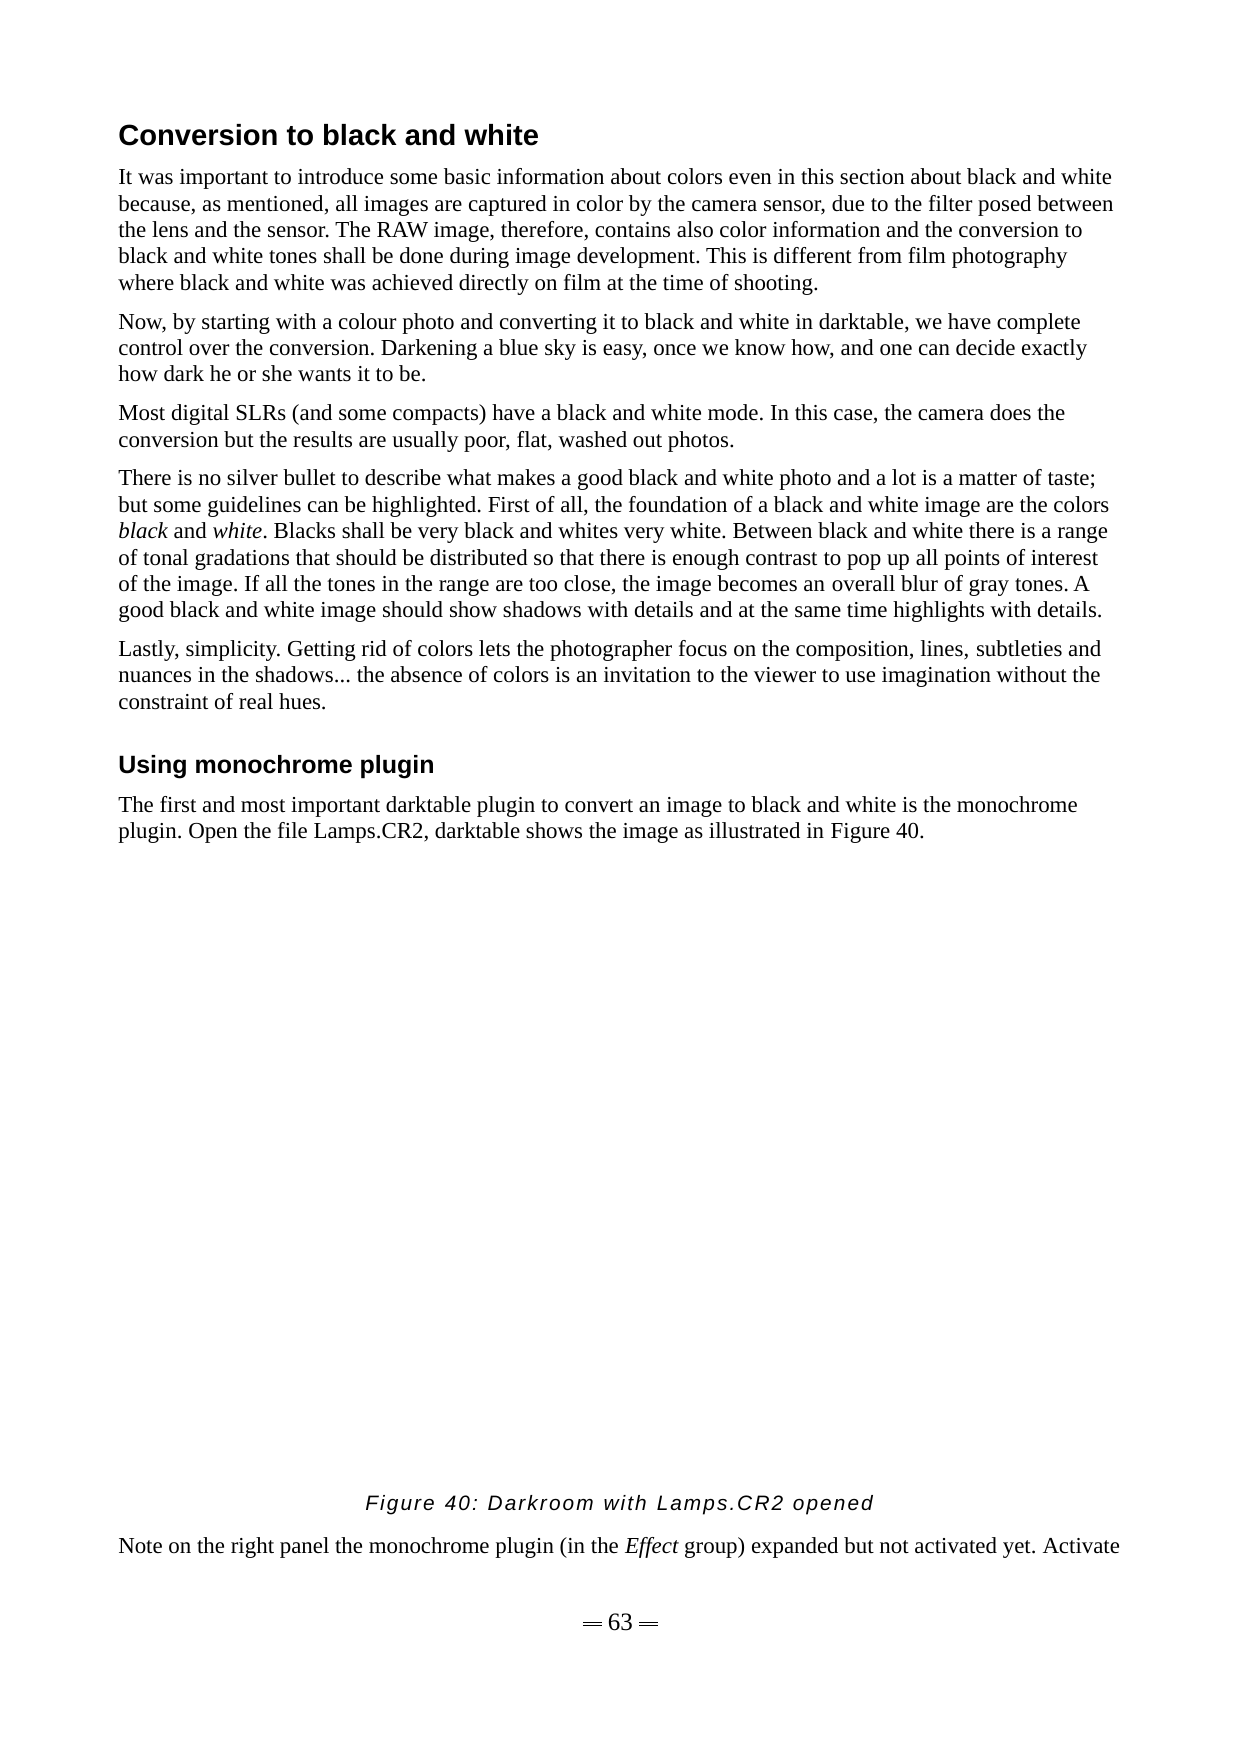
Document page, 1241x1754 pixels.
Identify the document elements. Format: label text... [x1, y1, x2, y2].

subtitle Using monochrome plugin [118, 750, 1122, 779]
text It was important to introduce some basic information about colors even in this section about black and white because, as mentioned, all images are captured in color by the camera sensor, due to the filter posed between the lens and the sensor. The RAW image, therefore, contains also color information and the conversion to black and white tones shall be done during image development. This is different from film photography where black and white was achieved directly on film at the time of shooting. [118, 163, 1122, 295]
text Most digital SLRs (and some compacts) have a black and white mode. In this case, the camera does the conversion but the results are usually poor, flat, washed out photos. [118, 399, 1122, 452]
text Lastly, simplicity. Getting rid of colors lets the photographer focus on the composition, lines, subtleties and nuances in the shadows... the absence of colors is an invitation to the viewer to use imagination without the constraint of real hues. [118, 635, 1122, 714]
text Now, by starting with a colour photo and converting it to black and white in darktable, we have complete control over the conversion. Darkening a blue sky is easy, once we know how, and one can decide exactly how dark he or she wants it to be. [118, 308, 1122, 387]
text Figure 40: Darkroom with Lamps.CR2 opened [118, 888, 1122, 1515]
text [118, 856, 1122, 888]
subtitle Conversion to black and white [118, 118, 1122, 152]
text There is no silver bullet to describe what makes a good black and white photo and a lot is a matter of taste; but some guidelines can be highlighted. First of all, the foundation of a black and white image are the colors black and white. Blacks shall be very black and whites very white. Between black and white there is a range of tonal gradations that should be distributed so that there is enough contrast to pop up all points of interest of the image. If all the tones in the range are too close, the image becomes an overall blur of gray tones. A good black and white image should show shadows with details and at the same time highlights with details. [118, 464, 1122, 623]
text The first and most important darktable plugin to convert an image to black and white is the monochrome plugin. Open the file Lamps.CR2, darktable shows the image as illustrated in Figure 40. [118, 791, 1122, 843]
text Note on the right panel the monochrome plugin (in the Effect group) expanded but not activated yet. Activate [118, 1515, 1122, 1559]
